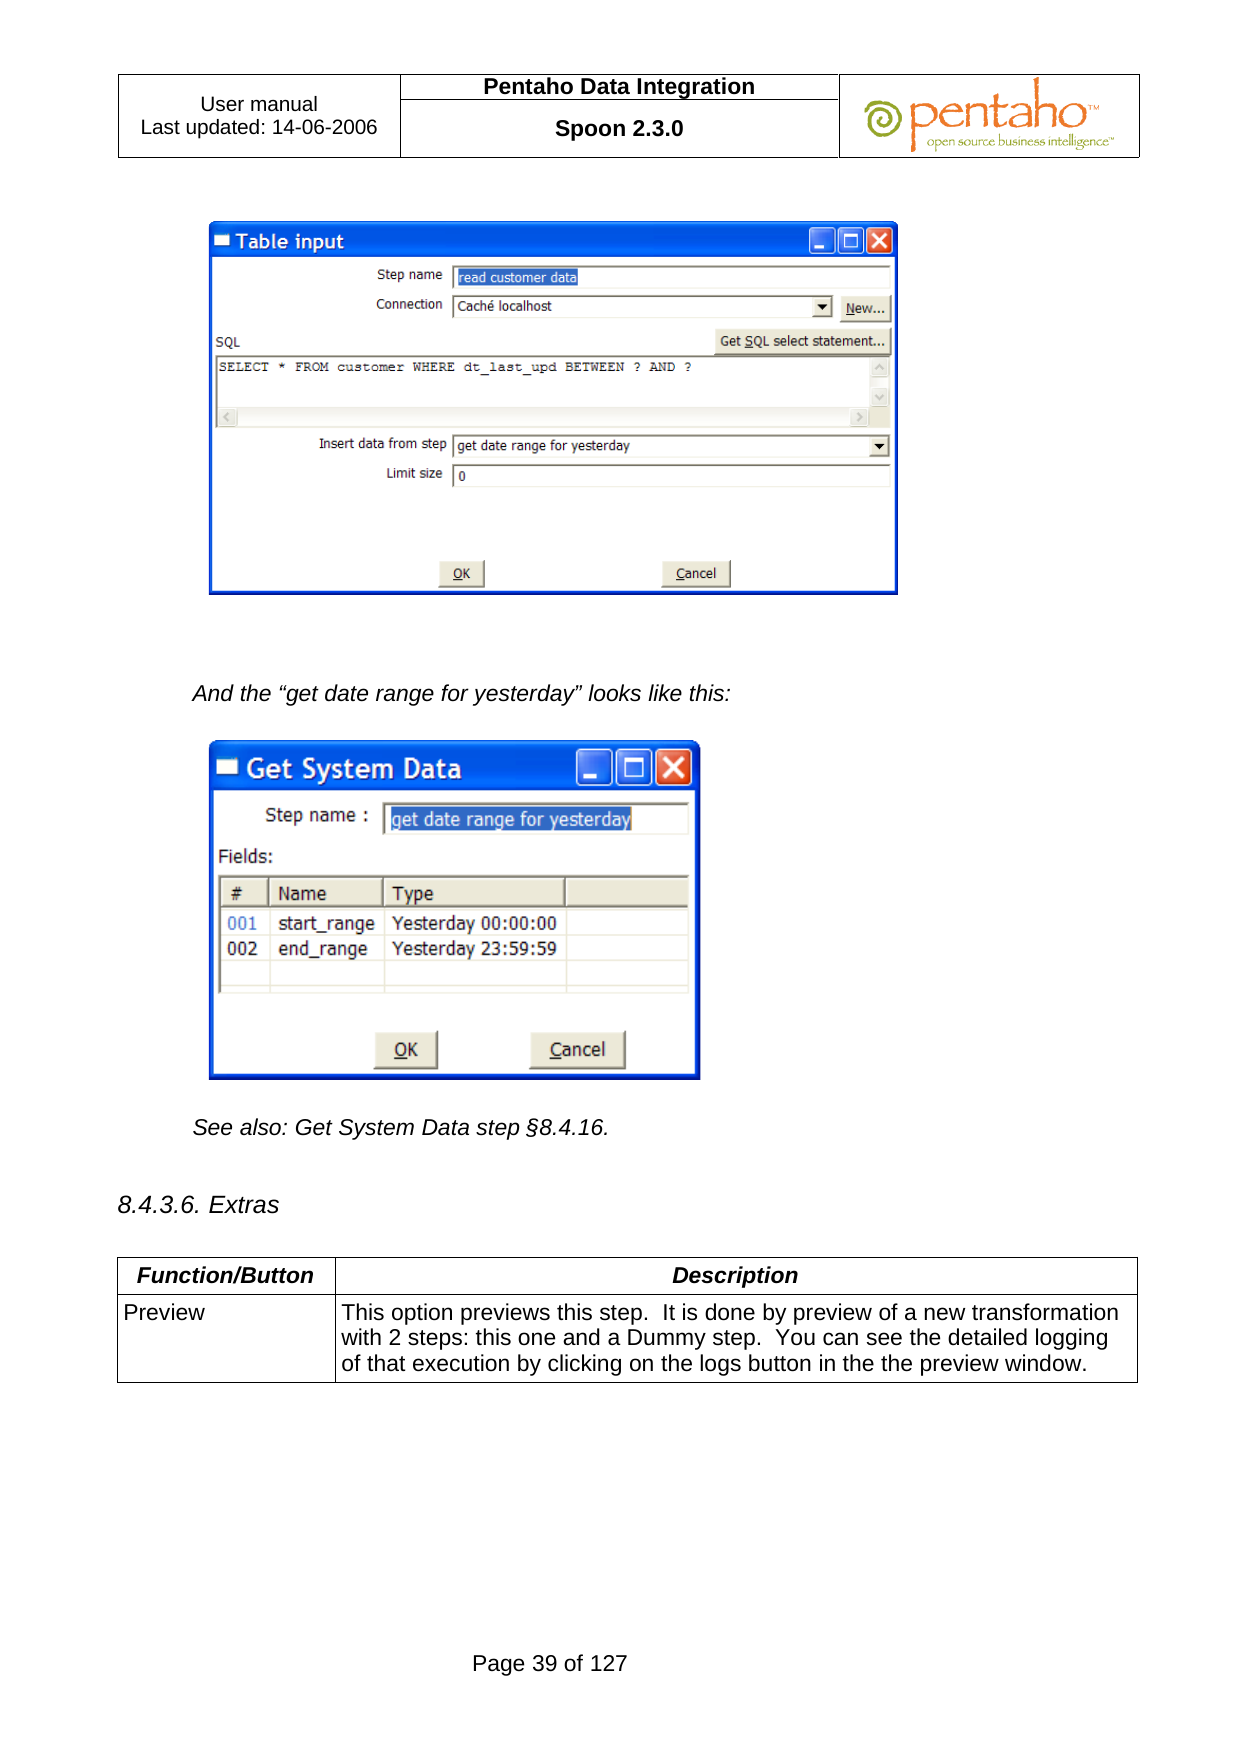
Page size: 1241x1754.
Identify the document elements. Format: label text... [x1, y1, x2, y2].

table_cell Preview [118, 1295, 335, 1382]
table_header Description [336, 1258, 1137, 1294]
table_header Function/Button [118, 1258, 335, 1294]
picture [208, 221, 898, 595]
picture [208, 740, 701, 1080]
subtitle Extras [117, 1191, 1137, 1218]
text See also: Get System Data step §8.4.16. [117, 1114, 1137, 1140]
text And the “get date range for yesterday” looks like this: [117, 680, 1137, 706]
table_cell This option previews this step. It is done by preview of a new transformation with 2 steps: this one and a Dummy step. You can see the detailed logging of that execution by clicking on the logs button in the the preview window. [336, 1295, 1137, 1382]
